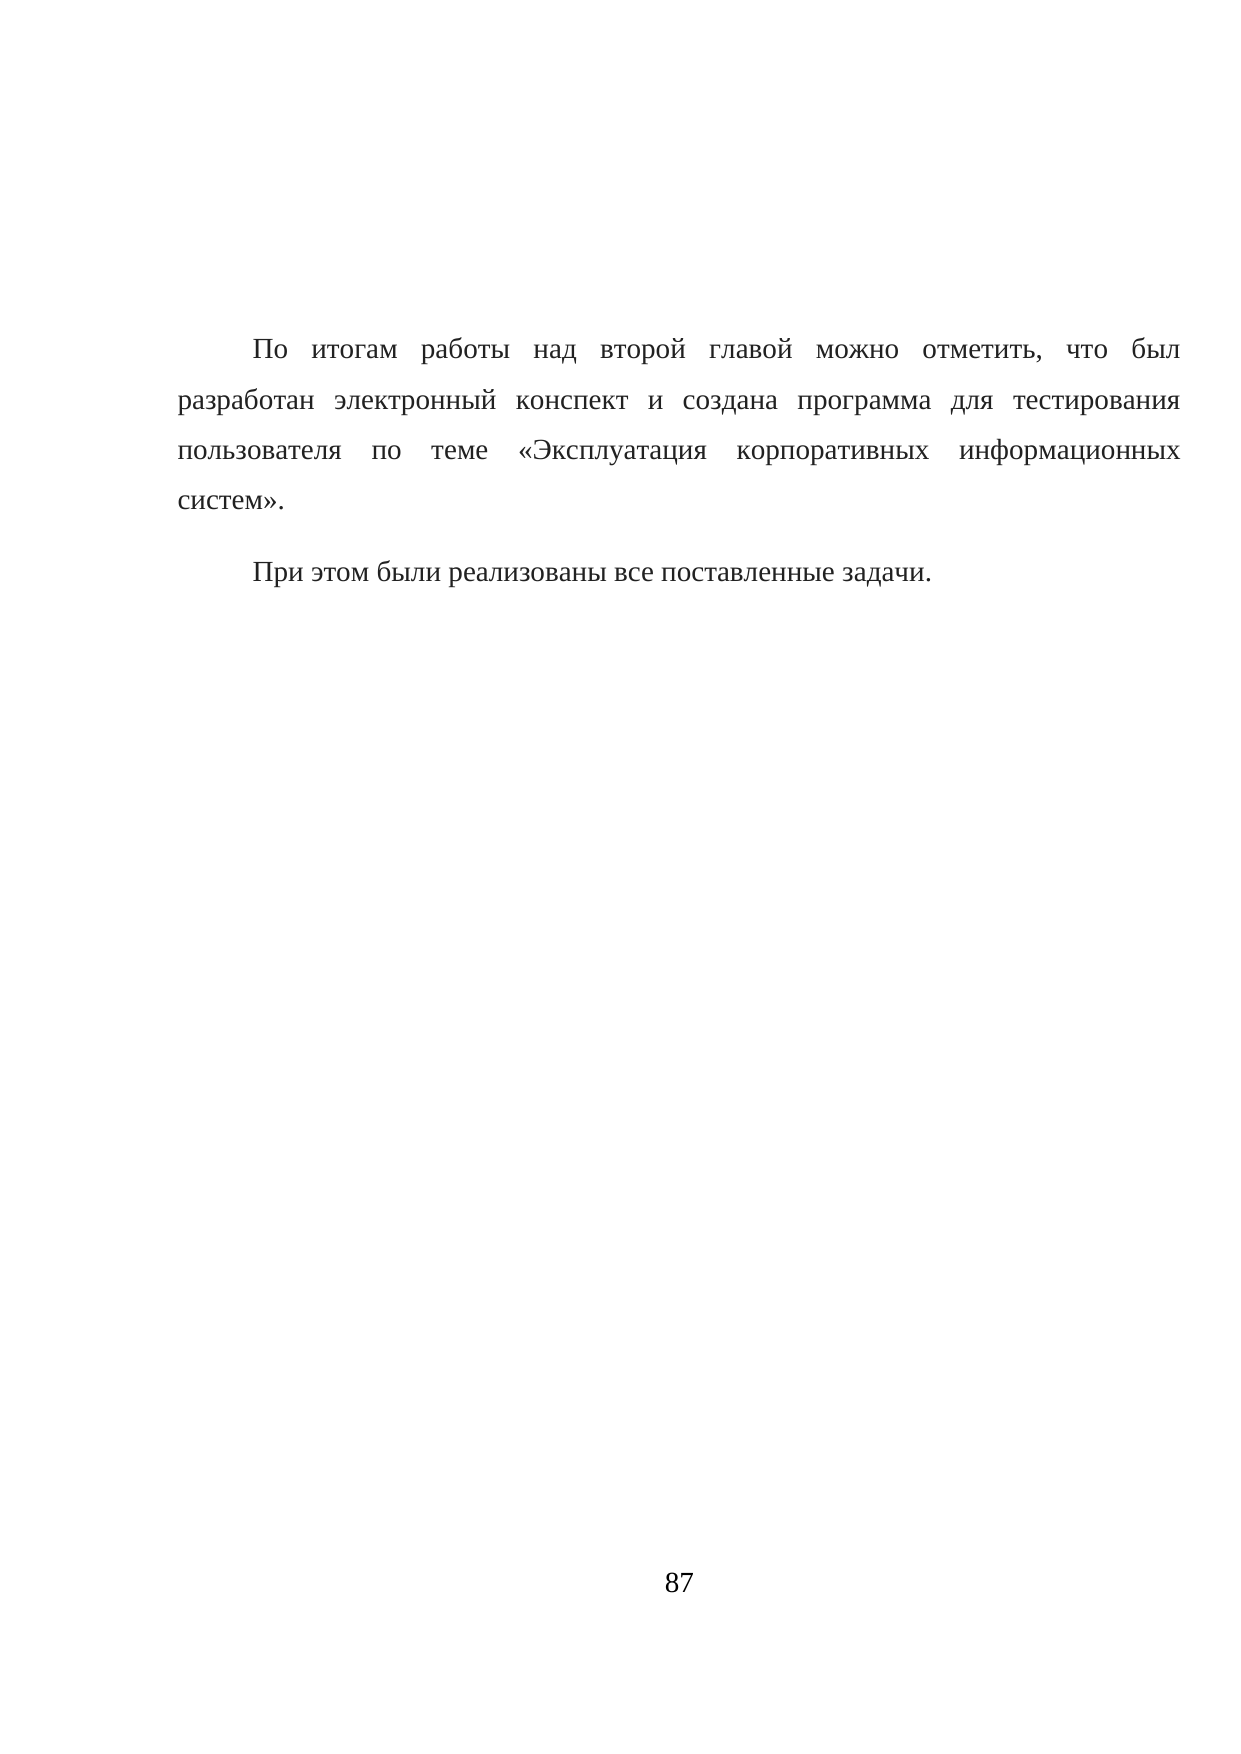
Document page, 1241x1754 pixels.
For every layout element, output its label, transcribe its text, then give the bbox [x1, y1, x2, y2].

text По итогам работы над второй главой можно отметить, что был разработан электронный конспект и создана программа для тестирования пользователя по теме «Эксплуатация корпоративных информационных систем». [177, 332, 1181, 516]
text При этом были реализованы все поставленные задачи. [177, 554, 1181, 587]
